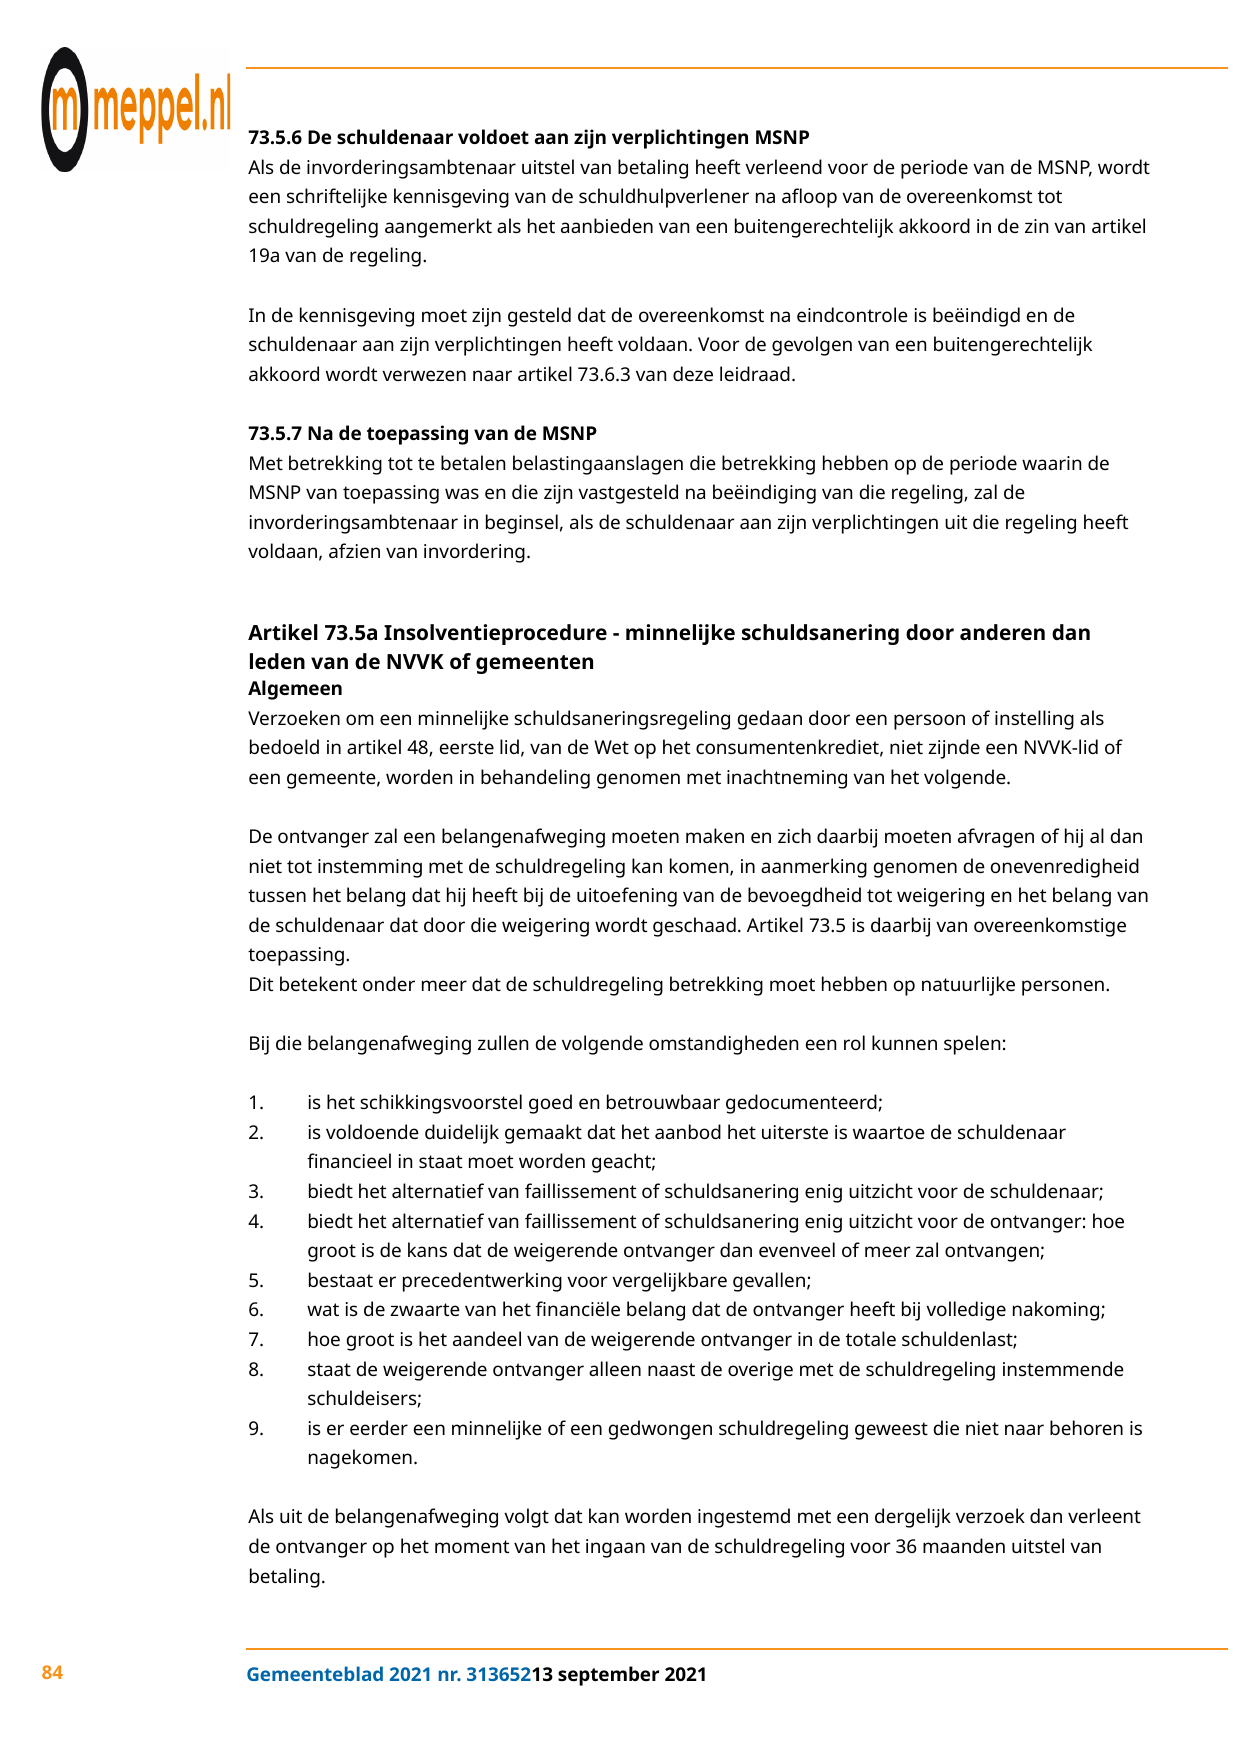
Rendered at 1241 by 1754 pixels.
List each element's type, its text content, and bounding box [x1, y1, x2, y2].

text 73.5.6 De schuldenaar voldoet aan zijn verplichtingen MSNP [248, 124, 1152, 150]
text Algemeen [248, 675, 1152, 701]
text De ontvanger zal een belangenafweging moeten maken en zich daarbij moeten afvragen of hij al dan niet tot instemming met de schuldregeling kan komen, in aanmerking genomen de onevenredigheid tussen het belang dat hij heeft bij de uitoefening van de bevoegdheid tot weigering en het belang van de schuldenaar dat door die weigering wordt geschaad. Artikel 73.5 is daarbij van overeenkomstige toepassing. [248, 823, 1152, 967]
list is er eerder een minnelijke of een gedwongen schuldregeling geweest die niet naar behoren is nagekomen. [248, 1415, 1152, 1470]
text Dit betekent onder meer dat de schuldregeling betrekking moet hebben op natuurlijke personen. [248, 971, 1152, 997]
list biedt het alternatief van faillissement of schuldsanering enig uitzicht voor de ontvanger: hoe groot is de kans dat de weigerende ontvanger dan evenveel of meer zal ontvangen; [248, 1208, 1152, 1263]
text Als de invorderingsambtenaar uitstel van betaling heeft verleend voor de periode van de MSNP, wordt een schriftelijke kennisgeving van de schuldhulpverlener na afloop van de overeenkomst tot schuldregeling aangemerkt als het aanbieden van een buitengerechtelijk akkoord in de zin van artikel 19a van de regeling. [248, 154, 1152, 268]
text 73.5.7 Na de toepassing van de MSNP [248, 420, 1152, 446]
list is het schikkingsvoorstel goed en betrouwbaar gedocumenteerd; [248, 1089, 1152, 1115]
text Verzoeken om een minnelijke schuldsaneringsregeling gedaan door een persoon of instelling als bedoeld in artikel 48, eerste lid, van de Wet op het consumentenkrediet, niet zijnde een NVVK-lid of een gemeente, worden in behandeling genomen met inachtneming van het volgende. [248, 705, 1152, 790]
list staat de weigerende ontvanger alleen naast de overige met de schuldregeling instemmende schuldeisers; [248, 1356, 1152, 1411]
list hoe groot is het aandeel van de weigerende ontvanger in de totale schuldenlast; [248, 1326, 1152, 1352]
text Artikel 73.5a Insolventieprocedure - minnelijke schuldsanering door anderen dan leden van de NVVK of gemeenten [248, 618, 1152, 675]
list is voldoende duidelijk gemaakt dat het aanbod het uiterste is waartoe de schuldenaar financieel in staat moet worden geacht; [248, 1119, 1152, 1174]
list wat is de zwaarte van het financiële belang dat de ontvanger heeft bij volledige nakoming; [248, 1297, 1152, 1322]
text In de kennisgeving moet zijn gesteld dat de overeenkomst na eindcontrole is beëindigd en de schuldenaar aan zijn verplichtingen heeft voldaan. Voor de gevolgen van een buitengerechtelijk akkoord wordt verwezen naar artikel 73.6.3 van deze leidraad. [248, 302, 1152, 387]
text Als uit de belangenafweging volgt dat kan worden ingestemd met een dergelijk verzoek dan verleent de ontvanger op het moment van het ingaan van de schuldregeling voor 36 maanden uitstel van betaling. [248, 1504, 1152, 1589]
list biedt het alternatief van faillissement of schuldsanering enig uitzicht voor de schuldenaar; [248, 1178, 1152, 1204]
text Met betrekking tot te betalen belastingaanslagen die betrekking hebben op de periode waarin de MSNP van toepassing was en die zijn vastgesteld na beëindiging van die regeling, zal de invorderingsambtenaar in beginsel, als de schuldenaar aan zijn verplichtingen uit die regeling heeft voldaan, afzien van invordering. [248, 450, 1152, 564]
list bestaat er precedentwerking voor vergelijkbare gevallen; [248, 1267, 1152, 1293]
text Bij die belangenafweging zullen de volgende omstandigheden een rol kunnen spelen: [248, 1030, 1152, 1056]
picture [41, 47, 231, 172]
